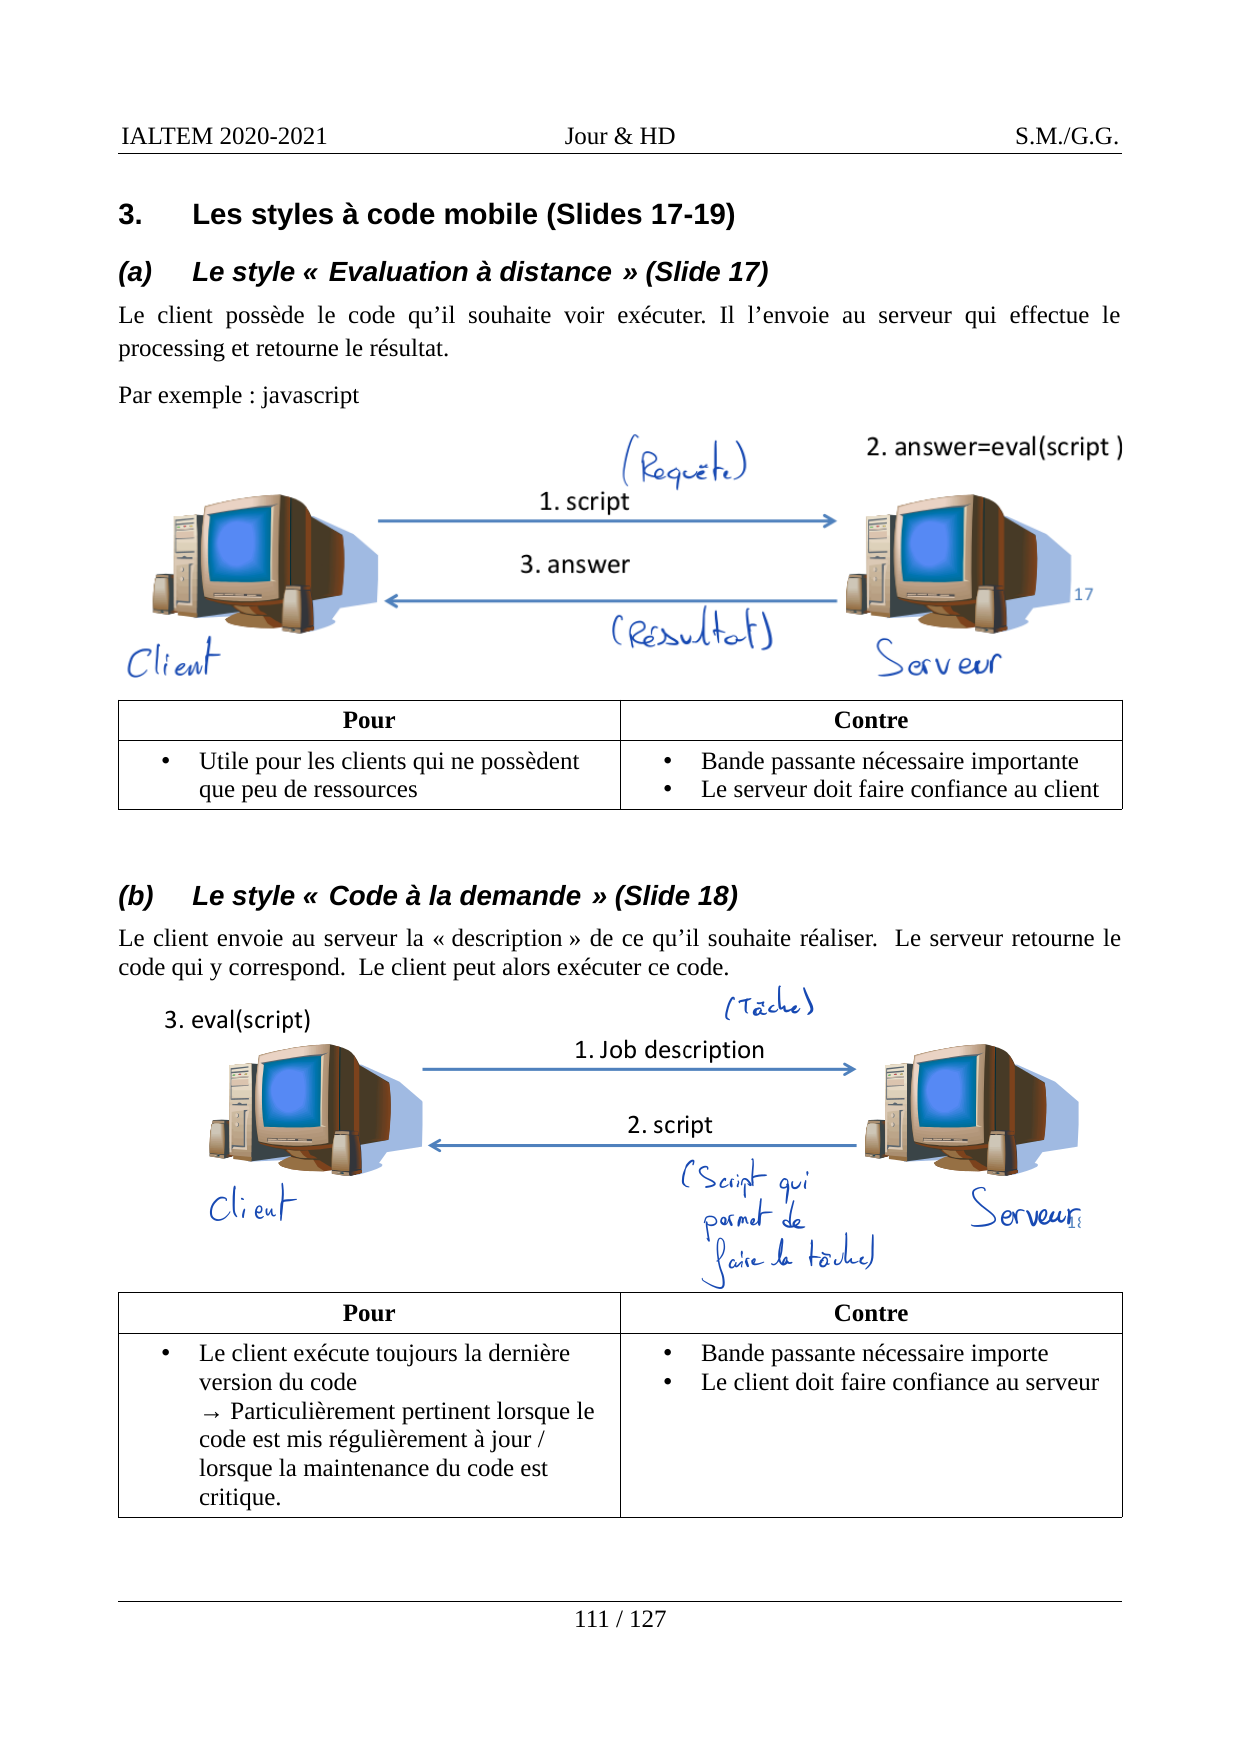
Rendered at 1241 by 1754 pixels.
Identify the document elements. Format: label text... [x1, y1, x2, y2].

table_cell Bande passante nécessaire importante Le serveur doit faire confiance au client [621, 741, 1122, 809]
subtitle Le style « Code à la demande » (Slide 18) [118, 879, 1122, 911]
table_cell Bande passante nécessaire importe Le client doit faire confiance au serveur [621, 1334, 1122, 1517]
picture [118, 428, 1123, 681]
text Le client envoie au serveur la « description » de ce qu’il souhaite réaliser. Le serveur retourne le code qui y correspond. Le client peut alors exécuter ce code. [118, 923, 1122, 981]
subtitle Les styles à code mobile (Slides 17-19) [118, 197, 1122, 231]
subtitle Le style « Evaluation à distance » (Slide 17) [118, 256, 1122, 287]
table_cell Utile pour les clients qui ne possèdent que peu de ressources [119, 741, 620, 809]
text Le client possède le code qu’il souhaite voir exécuter. Il l’envoie au serveur qui effectue le processing et retourne le résultat. [118, 300, 1122, 362]
table_header Contre [621, 1293, 1122, 1332]
table_header Pour [119, 701, 620, 740]
picture [159, 981, 1081, 1292]
text Par exemple : javascript [118, 381, 1122, 409]
table_header Pour [119, 1293, 620, 1332]
table_header Contre [621, 701, 1122, 740]
table_cell Le client exécute toujours la dernière version du code → Particulièrement pertinent lorsque le code est mis régulièrement à jour / lorsque la maintenance du code est critique. [119, 1334, 620, 1517]
